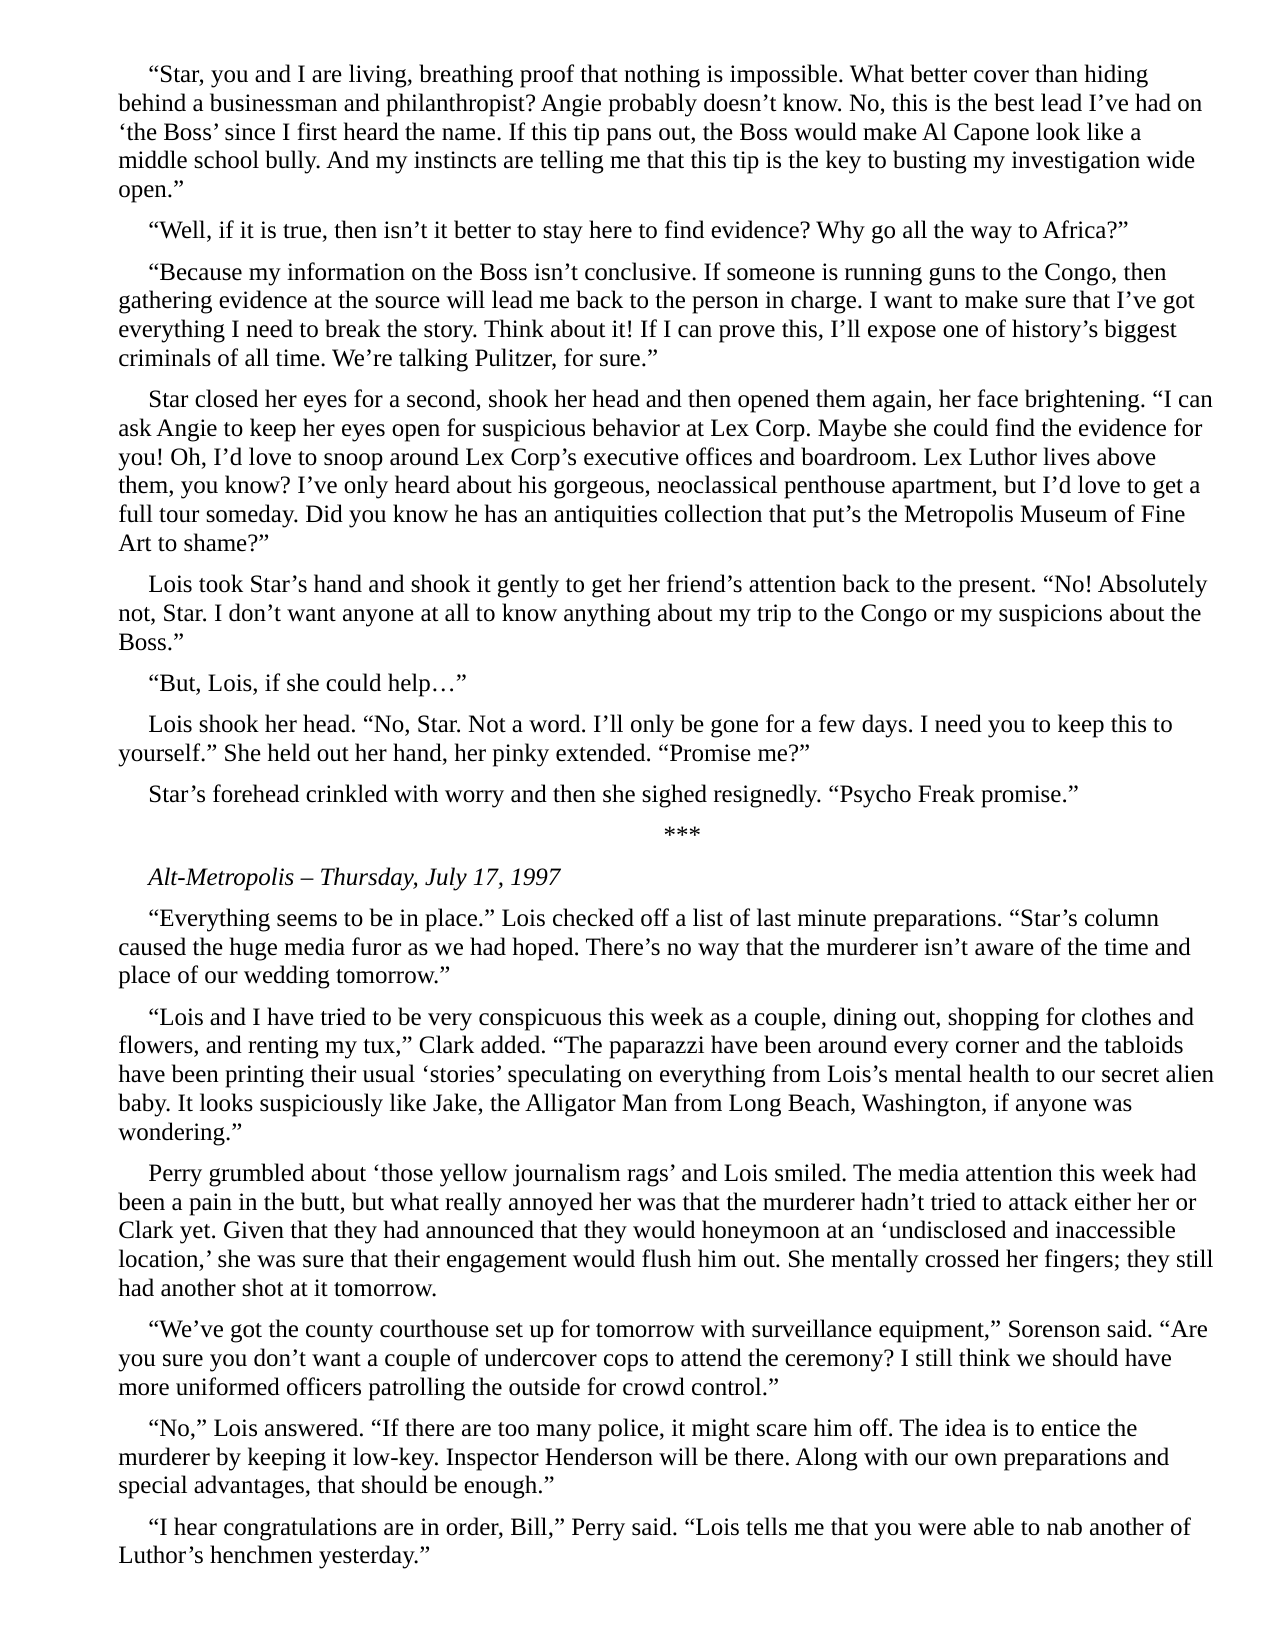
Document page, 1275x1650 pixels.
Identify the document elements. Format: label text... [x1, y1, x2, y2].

text “No,” Lois answered. “If there are too many police, it might scare him off. The idea is to entice the murderer by keeping it low-key. Inspector Henderson will be there. Along with our own preparations and special advantages, that should be enough.” [118, 1413, 1216, 1499]
text “But, Lois, if she could help…” [118, 668, 1216, 697]
text Lois shook her head. “No, Star. Not a word. I’ll only be gone for a few days. I need you to keep this to yourself.” She held out her hand, her pinky extended. “Promise me?” [118, 709, 1216, 767]
text Star closed her eyes for a second, shook her head and then opened them again, her face brightening. “I can ask Angie to keep her eyes open for suspicious behavior at Lex Corp. Maybe she could find the evidence for you! Oh, I’d love to snoop around Lex Corp’s executive offices and boardroom. Lex Luthor lives above them, you know? I’ve only heard about his gorgeous, neoclassical penthouse apartment, but I’d love to get a full tour someday. Did you know he has an antiquities collection that put’s the Metropolis Museum of Fine Art to shame?” [118, 384, 1216, 557]
text Alt-Metropolis – Thursday, July 17, 1997 [118, 862, 1216, 890]
text “We’ve got the county courthouse set up for tomorrow with surveillance equipment,” Sorenson said. “Are you sure you don’t want a couple of undercover cops to attend the ceremony? I still think we should have more uniformed officers patrolling the outside for crowd control.” [118, 1314, 1216, 1400]
text *** [118, 820, 1216, 849]
text “Everything seems to be in place.” Lois checked off a list of last minute preparations. “Star’s column caused the huge media furor as we had hoped. There’s no way that the murderer isn’t aware of the time and place of our wedding tomorrow.” [118, 903, 1216, 989]
text “Because my information on the Boss isn’t conclusive. If someone is running guns to the Congo, then gathering evidence at the source will lead me back to the person in charge. I want to make sure that I’ve got everything I need to break the story. Think about it! If I can prove this, I’ll expose one of history’s biggest criminals of all time. We’re talking Pulitzer, for sure.” [118, 257, 1216, 372]
text “Star, you and I are living, breathing proof that nothing is impossible. What better cover than hiding behind a businessman and philanthropist? Angie probably doesn’t know. No, this is the best lead I’ve had on ‘the Boss’ since I first heard the name. If this tip pans out, the Boss would make Al Capone look like a middle school bully. And my instincts are telling me that this tip is the key to busting my investigation wide open.” [118, 59, 1216, 203]
text “I hear congratulations are in order, Bill,” Perry said. “Lois tells me that you were able to nab another of Luthor’s henchmen yesterday.” [118, 1512, 1216, 1569]
text Star’s forehead crinkled with worry and then she sighed resignedly. “Psycho Freak promise.” [118, 779, 1216, 808]
text Lois took Star’s hand and shook it gently to get her friend’s attention back to the present. “No! Absolutely not, Star. I don’t want anyone at all to know anything about my trip to the Congo or my suspicions about the Boss.” [118, 569, 1216, 655]
text “Lois and I have tried to be very conspicuous this week as a couple, dining out, shopping for clothes and flowers, and renting my tux,” Clark added. “The paparazzi have been around every corner and the tabloids have been printing their usual ‘stories’ speculating on everything from Lois’s mental health to our secret alien baby. It looks suspiciously like Jake, the Alligator Man from Long Beach, Washington, if anyone was wondering.” [118, 1002, 1216, 1145]
text Perry grumbled about ‘those yellow journalism rags’ and Lois smiled. The media attention this week had been a pain in the butt, but what really annoyed her was that the murderer hadn’t tried to attack either her or Clark yet. Given that they had announced that they would honeymoon at an ‘undisclosed and inaccessible location,’ she was sure that their engagement would flush him out. She mentally crossed her fingers; they still had another shot at it tomorrow. [118, 1158, 1216, 1302]
text “Well, if it is true, then isn’t it better to stay here to find evidence? Why go all the way to Africa?” [118, 215, 1216, 244]
